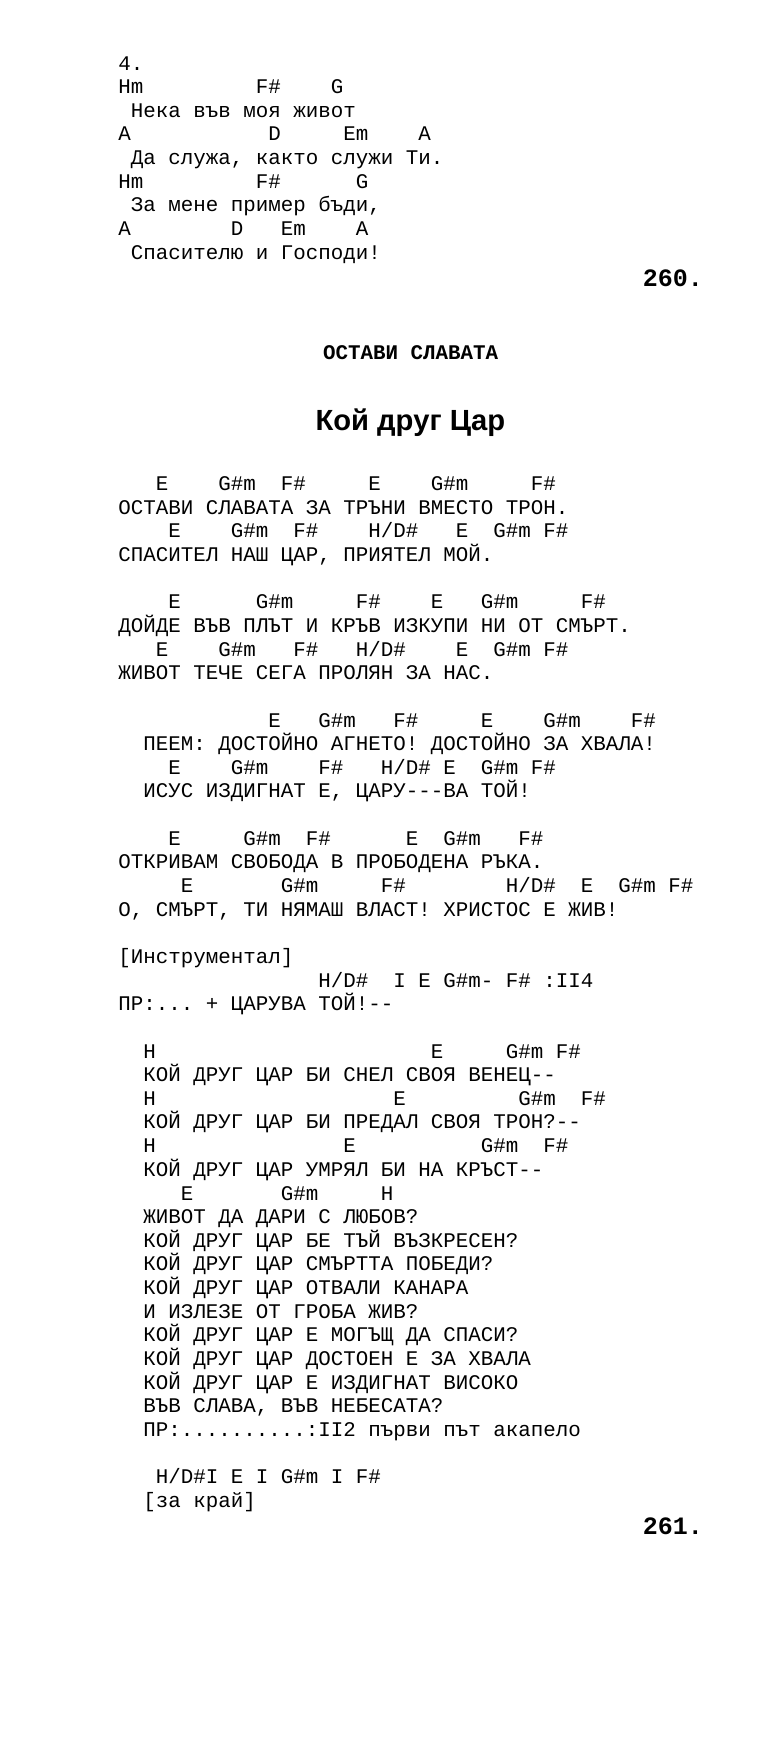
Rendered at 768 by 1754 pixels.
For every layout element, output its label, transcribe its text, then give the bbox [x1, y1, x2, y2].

text E G#m F# H/D# E G#m F# [118, 639, 702, 662]
subtitle Кой друг Цар [118, 403, 702, 437]
text H E G#m F# [118, 1041, 702, 1064]
text H E G#m F# [118, 1088, 702, 1112]
text [Инструментал] [118, 946, 702, 970]
text Hm F# G [118, 171, 702, 194]
text E G#m F# E G#m F# [118, 828, 702, 851]
text ПР:... + ЦАРУВА ТОЙ!-- [118, 993, 702, 1017]
text E G#m F# H/D# E G#m F# [118, 875, 702, 899]
text Hm F# G [118, 76, 702, 100]
text ЖИВОТ ДА ДАРИ С ЛЮБОВ? [118, 1206, 702, 1230]
text ОСТАВИ СЛАВАТА ЗА ТРЪНИ ВМЕСТО ТРОН. [118, 497, 702, 520]
subtitle ОСТАВИ СЛАВАТА [118, 342, 702, 366]
text H E G#m F# [118, 1135, 702, 1159]
text СПАСИТЕЛ НАШ ЦАР, ПРИЯТЕЛ МОЙ. [118, 544, 702, 568]
text Спасителю и Господи! [118, 242, 702, 265]
text E G#m F# H/D# E G#m F# [118, 520, 702, 544]
text КОЙ ДРУГ ЦАР Е ИЗДИГНАТ ВИСОКО [118, 1372, 702, 1395]
text [за край] [118, 1490, 702, 1513]
text КОЙ ДРУГ ЦАР ОТВАЛИ КАНАРА [118, 1277, 702, 1301]
text Нека във моя живот [118, 100, 702, 123]
text E G#m H [118, 1182, 702, 1206]
text 4. [118, 52, 702, 76]
text E G#m F# E G#m F# [118, 473, 702, 497]
text ИСУС ИЗДИГНАТ Е, ЦАРУ---ВА ТОЙ! [118, 781, 702, 804]
text И ИЗЛЕЗЕ ОТ ГРОБА ЖИВ? [118, 1301, 702, 1324]
text КОЙ ДРУГ ЦАР БЕ ТЪЙ ВЪЗКРЕСЕН? [118, 1230, 702, 1253]
text A D Em A [118, 218, 702, 242]
text За мене пример бъди, [118, 194, 702, 218]
text КОЙ ДРУГ ЦАР БИ ПРЕДАЛ СВОЯ ТРОН?-- [118, 1112, 702, 1135]
text О, СМЪРТ, ТИ НЯМАШ ВЛАСТ! ХРИСТОС Е ЖИВ! [118, 899, 702, 922]
text ЖИВОТ ТЕЧЕ СЕГА ПРОЛЯН ЗА НАС. [118, 662, 702, 686]
text Да служа, както служи Ти. [118, 147, 702, 171]
text КОЙ ДРУГ ЦАР СМЪРТТА ПОБЕДИ? [118, 1253, 702, 1277]
text E G#m F# H/D# E G#m F# [118, 757, 702, 781]
text ОТКРИВАМ СВОБОДА В ПРОБОДЕНА РЪКА. [118, 851, 702, 875]
text КОЙ ДРУГ ЦАР БИ СНЕЛ СВОЯ ВЕНЕЦ-- [118, 1064, 702, 1088]
text КОЙ ДРУГ ЦАР УМРЯЛ БИ НА КРЪСТ-- [118, 1159, 702, 1182]
text A D Em A [118, 123, 702, 147]
text E G#m F# E G#m F# [118, 591, 702, 615]
text H/D# I E G#m- F# :II4 [118, 970, 702, 993]
text ПР:..........:II2 първи път акапело [118, 1419, 702, 1443]
text КОЙ ДРУГ ЦАР ДОСТОЕН Е ЗА ХВАЛА [118, 1348, 702, 1372]
text ПЕЕМ: ДОСТОЙНО АГНЕТО! ДОСТОЙНО ЗА ХВАЛА! [118, 733, 702, 757]
text E G#m F# E G#m F# [118, 709, 702, 733]
text КОЙ ДРУГ ЦАР Е МОГЪЩ ДА СПАСИ? [118, 1324, 702, 1348]
text H/D#I E I G#m I F# [118, 1466, 702, 1490]
text ВЪВ СЛАВА, ВЪВ НЕБЕСАТА? [118, 1395, 702, 1419]
text ДОЙДЕ ВЪВ ПЛЪТ И КРЪВ ИЗКУПИ НИ ОТ СМЪРТ. [118, 615, 702, 639]
